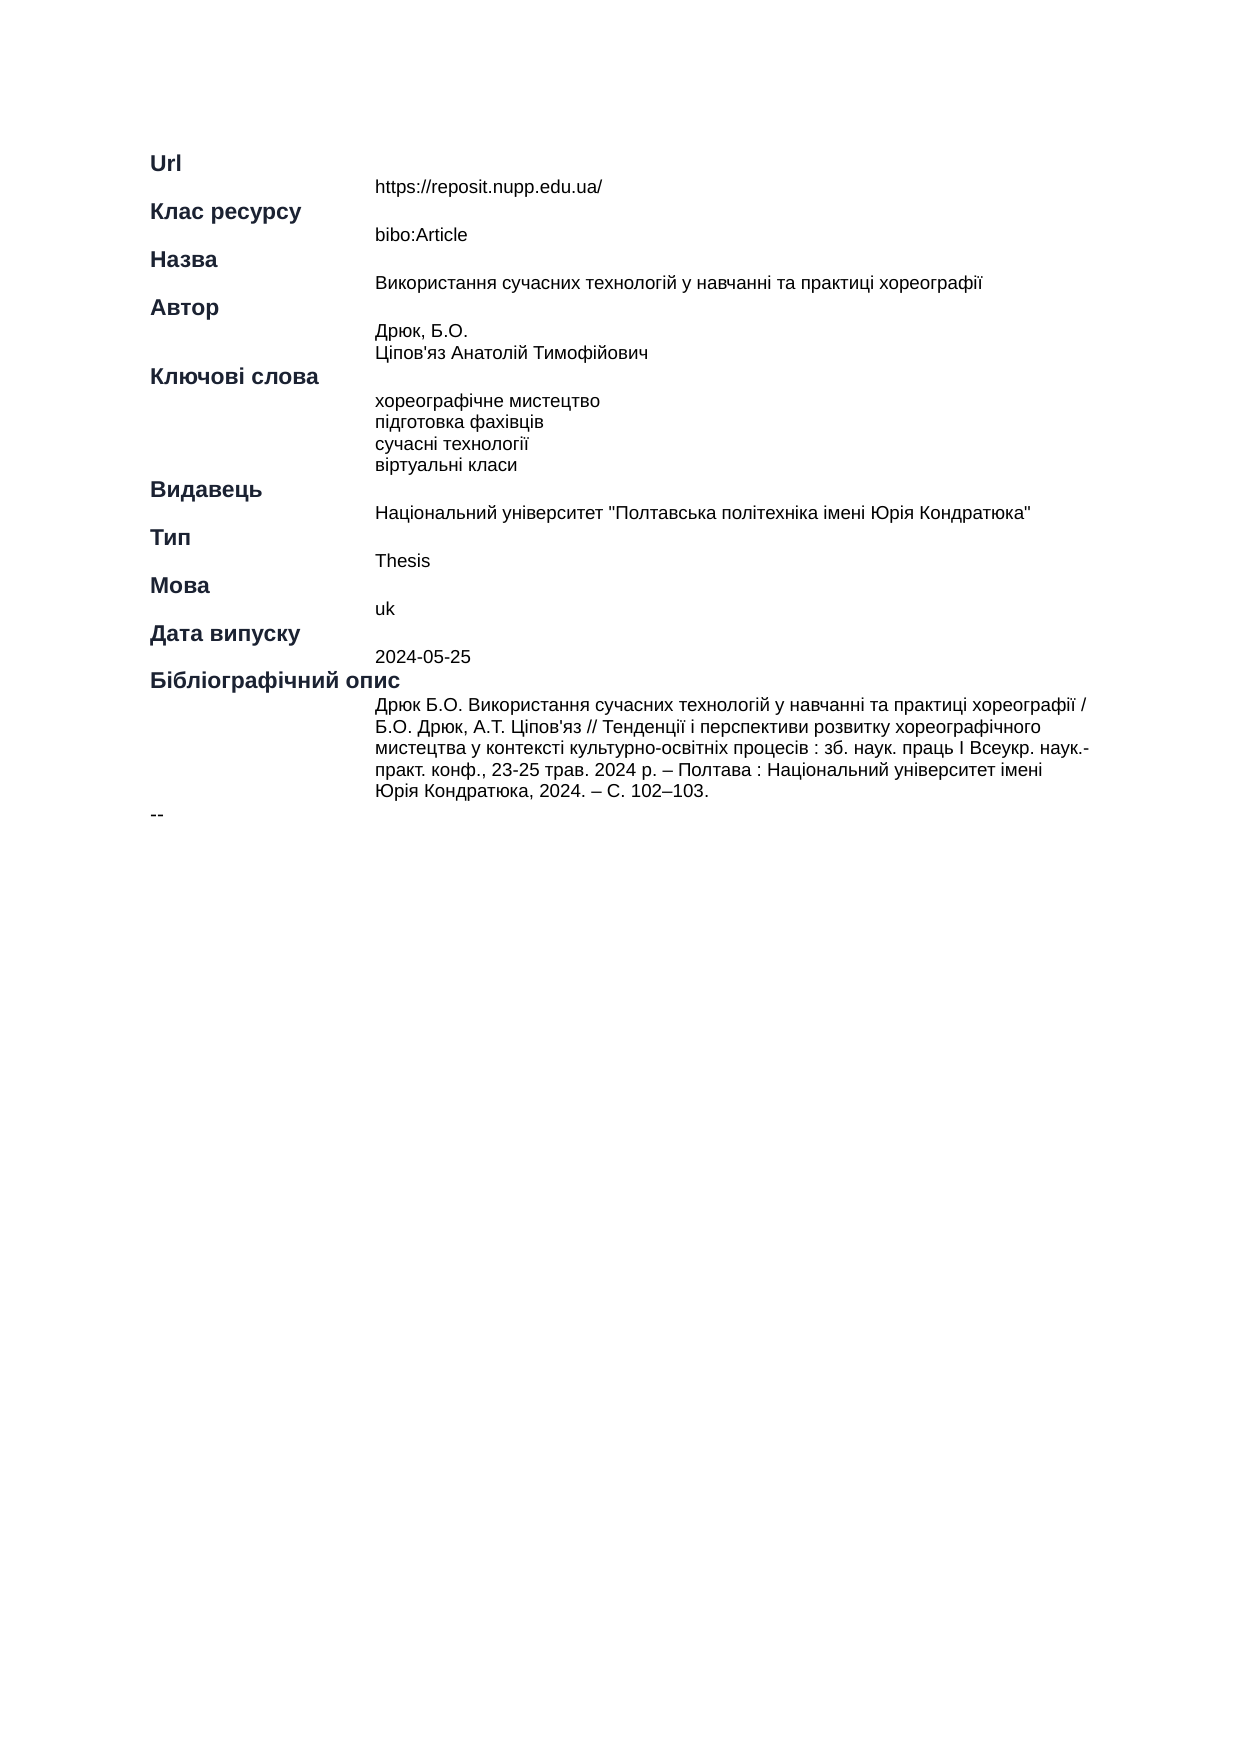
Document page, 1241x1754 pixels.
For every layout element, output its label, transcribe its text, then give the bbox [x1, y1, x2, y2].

text Видавець [150, 476, 1090, 502]
text Автор [150, 294, 1090, 320]
text підготовка фахівців [375, 411, 1090, 433]
text Бібліографічний опис [150, 667, 1090, 694]
text Назва [150, 246, 1090, 272]
text 2024-05-25 [375, 646, 1090, 667]
text Використання сучасних технологій у навчанні та практиці хореографії [375, 272, 1090, 294]
text Url [150, 150, 1090, 176]
text uk [375, 598, 1090, 619]
text Національний університет "Полтавська політехніка імені Юрія Кондратюка" [375, 502, 1090, 524]
text Ціпов'яз Анатолій Тимофійович [375, 342, 1090, 363]
text https://reposit.nupp.edu.ua/ [375, 176, 1090, 198]
text Ключові слова [150, 363, 1090, 389]
text Дата випуску [150, 619, 1090, 646]
text сучасні технології [375, 433, 1090, 454]
text Дрюк Б.О. Використання сучасних технологій у навчанні та практиці хореографії / Б.О. Дрюк, А.Т. Ціпов'яз // Тенденції і перспективи розвитку хореографічного мистецтва у контексті культурно-освітніх процесів : зб. наук. праць I Всеукр. наук.-практ. конф., 23-25 трав. 2024 р. – Полтава : Національний університет імені Юрія Кондратюка, 2024. – С. 102–103. [375, 694, 1090, 802]
text хореографічне мистецтво [375, 389, 1090, 411]
text Клас ресурсу [150, 198, 1090, 224]
text Тип [150, 524, 1090, 550]
text Thesis [375, 550, 1090, 572]
text -- [150, 802, 1090, 826]
text Дрюк, Б.О. [375, 320, 1090, 342]
text Мова [150, 572, 1090, 598]
text віртуальні класи [375, 454, 1090, 476]
text bibo:Article [375, 224, 1090, 246]
